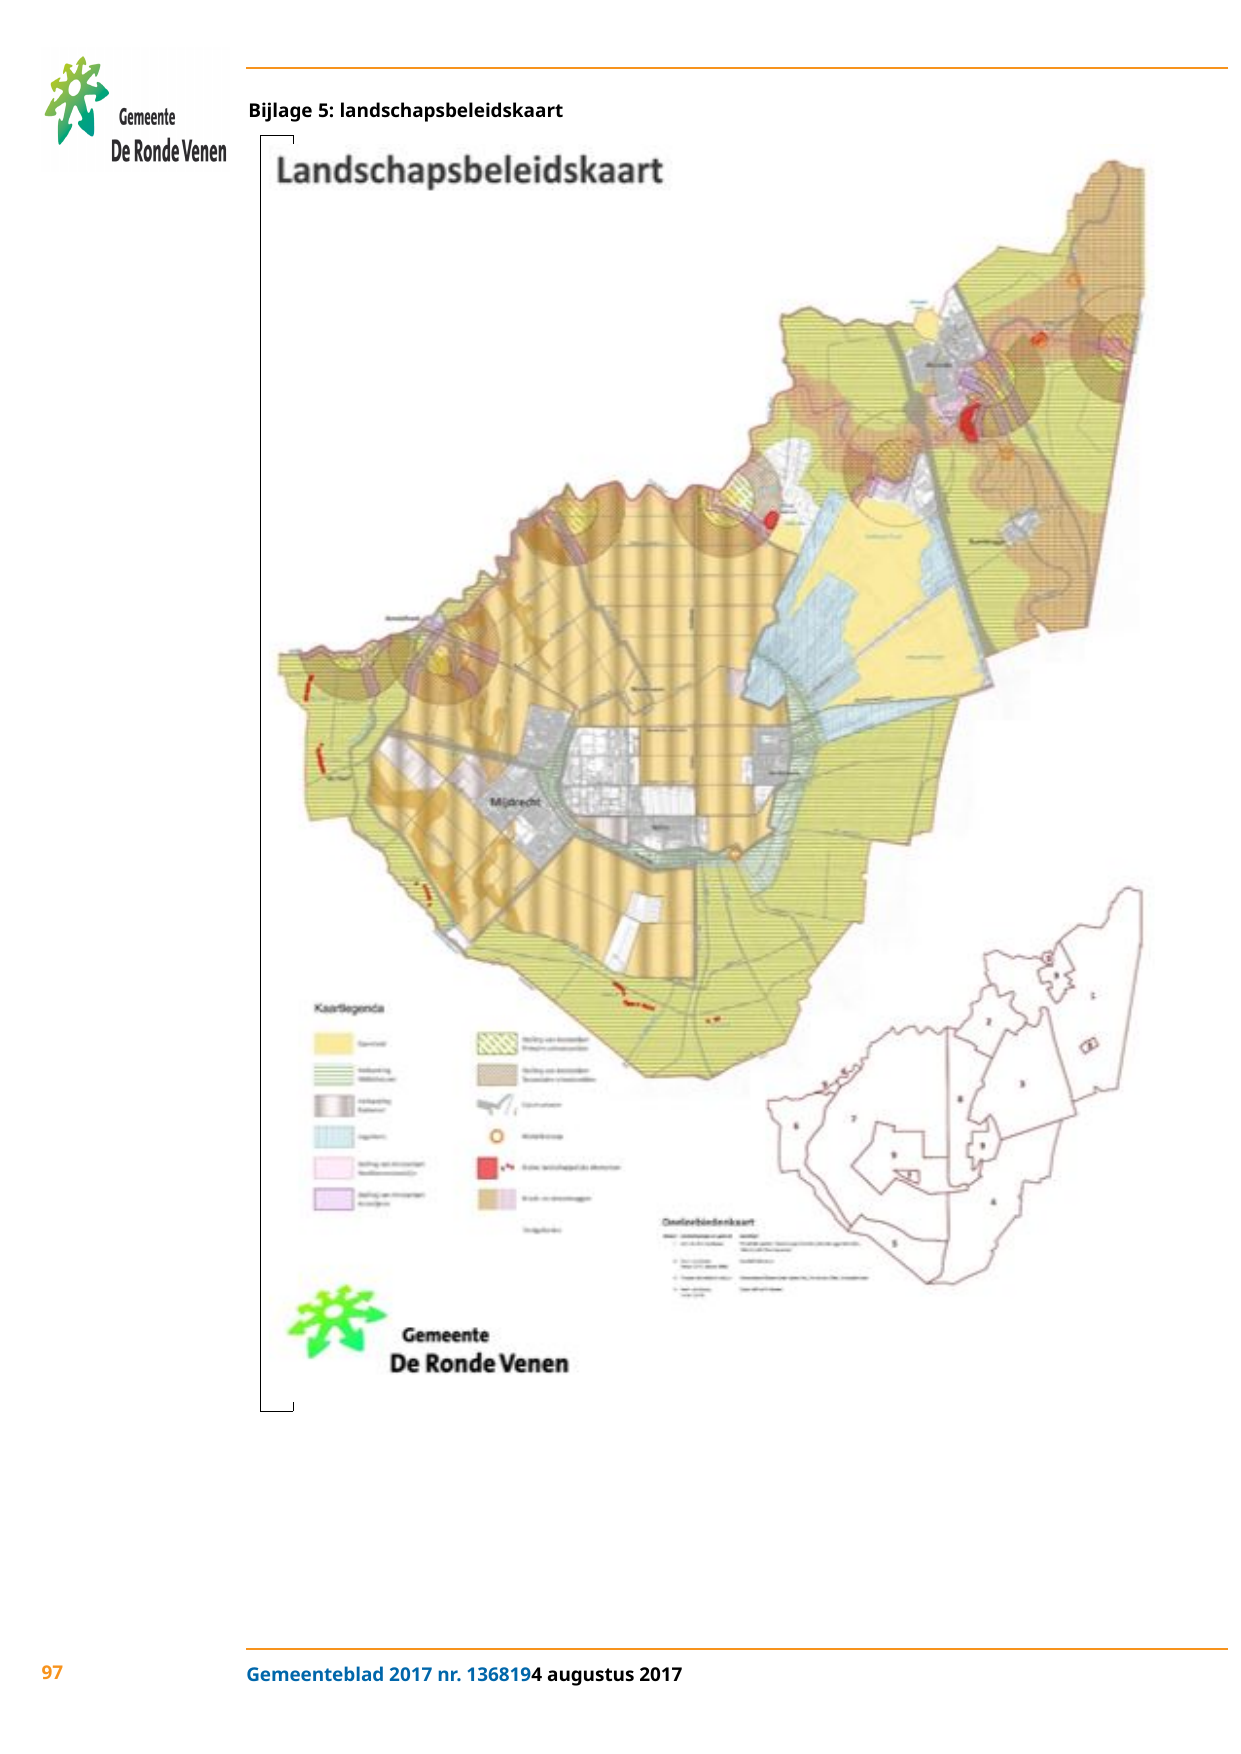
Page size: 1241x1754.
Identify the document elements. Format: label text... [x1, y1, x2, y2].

text Bijlage 5: landschapsbeleidskaart [248, 95, 1152, 123]
picture [268, 144, 1155, 1402]
picture [41, 47, 231, 172]
